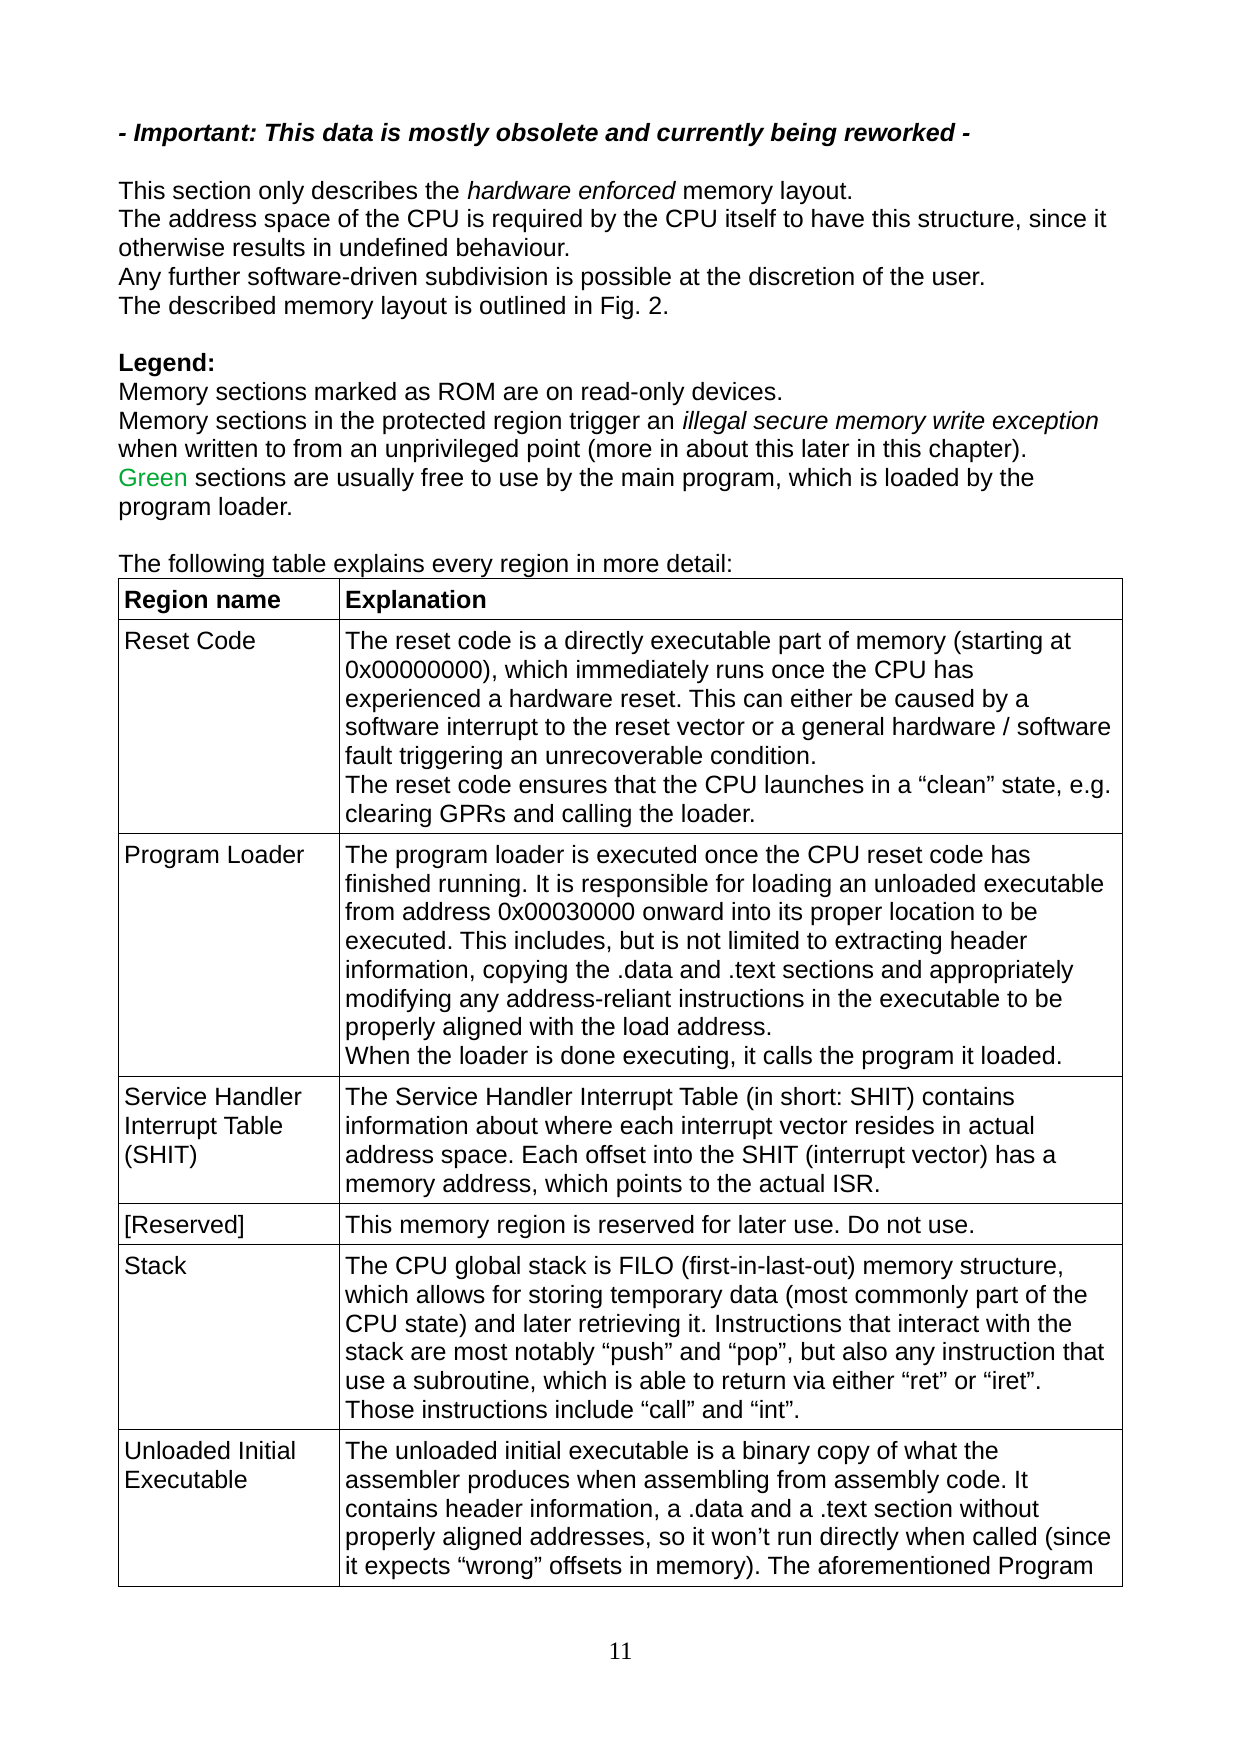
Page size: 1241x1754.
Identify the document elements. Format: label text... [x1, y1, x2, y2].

text The described memory layout is outlined in Fig. 2. [118, 291, 1122, 319]
text Memory sections in the protected region trigger an illegal secure memory write exception when written to from an unprivileged point (more in about this later in this chapter). [118, 406, 1122, 463]
table_cell The CPU global stack is FILO (first-in-last-out) memory structure, which allows for storing temporary data (most commonly part of the CPU state) and later retrieving it. Instructions that interact with the stack are most notably “push” and “pop”, but also any instruction that use a subroutine, which is able to return via either “ret” or “iret”. Those instructions include “call” and “int”. [340, 1245, 1122, 1429]
table_header Region name [119, 579, 339, 619]
table_cell Service Handler Interrupt Table (SHIT) [119, 1077, 339, 1203]
table_cell The unloaded initial executable is a binary copy of what the assembler produces when assembling from assembly code. It contains header information, a .data and a .text section without properly aligned addresses, so it won’t run directly when called (since it expects “wrong” offsets in memory). The aforementioned Program [340, 1430, 1122, 1586]
text This section only describes the hardware enforced memory layout. [118, 176, 1122, 204]
text Memory sections marked as ROM are on read-only devices. [118, 377, 1122, 406]
table_header Explanation [340, 579, 1122, 619]
table_cell Stack [119, 1245, 339, 1429]
table_cell Program Loader [119, 834, 339, 1076]
table_cell The program loader is executed once the CPU reset code has finished running. It is responsible for loading an unloaded executable from address 0x00030000 onward into its proper location to be executed. This includes, but is not limited to extracting header information, copying the .data and .text sections and appropriately modifying any address-reliant instructions in the executable to be properly aligned with the load address. When the loader is done executing, it calls the program it loaded. [340, 834, 1122, 1076]
table_cell The reset code is a directly executable part of memory (starting at 0x00000000), which immediately runs once the CPU has experienced a hardware reset. This can either be caused by a software interrupt to the reset vector or a general hardware / software fault triggering an unrecoverable condition. The reset code ensures that the CPU launches in a “clean” state, e.g. clearing GPRs and calling the loader. [340, 620, 1122, 833]
text Legend: [118, 348, 1122, 377]
table_cell [Reserved] [119, 1204, 339, 1244]
text The address space of the CPU is required by the CPU itself to have this structure, since it otherwise results in undefined behaviour. [118, 204, 1122, 262]
table_cell This memory region is reserved for later use. Do not use. [340, 1204, 1122, 1244]
text The following table explains every region in more detail: [118, 549, 1122, 578]
text - Important: This data is mostly obsolete and currently being reworked - [118, 118, 1122, 147]
text Any further software-driven subdivision is possible at the discretion of the user. [118, 262, 1122, 291]
table_cell Unloaded Initial Executable [119, 1430, 339, 1586]
table_cell Reset Code [119, 620, 339, 833]
text Green sections are usually free to use by the main program, which is loaded by the program loader. [118, 463, 1122, 521]
table_cell The Service Handler Interrupt Table (in short: SHIT) contains information about where each interrupt vector resides in actual address space. Each offset into the SHIT (interrupt vector) has a memory address, which points to the actual ISR. [340, 1077, 1122, 1203]
